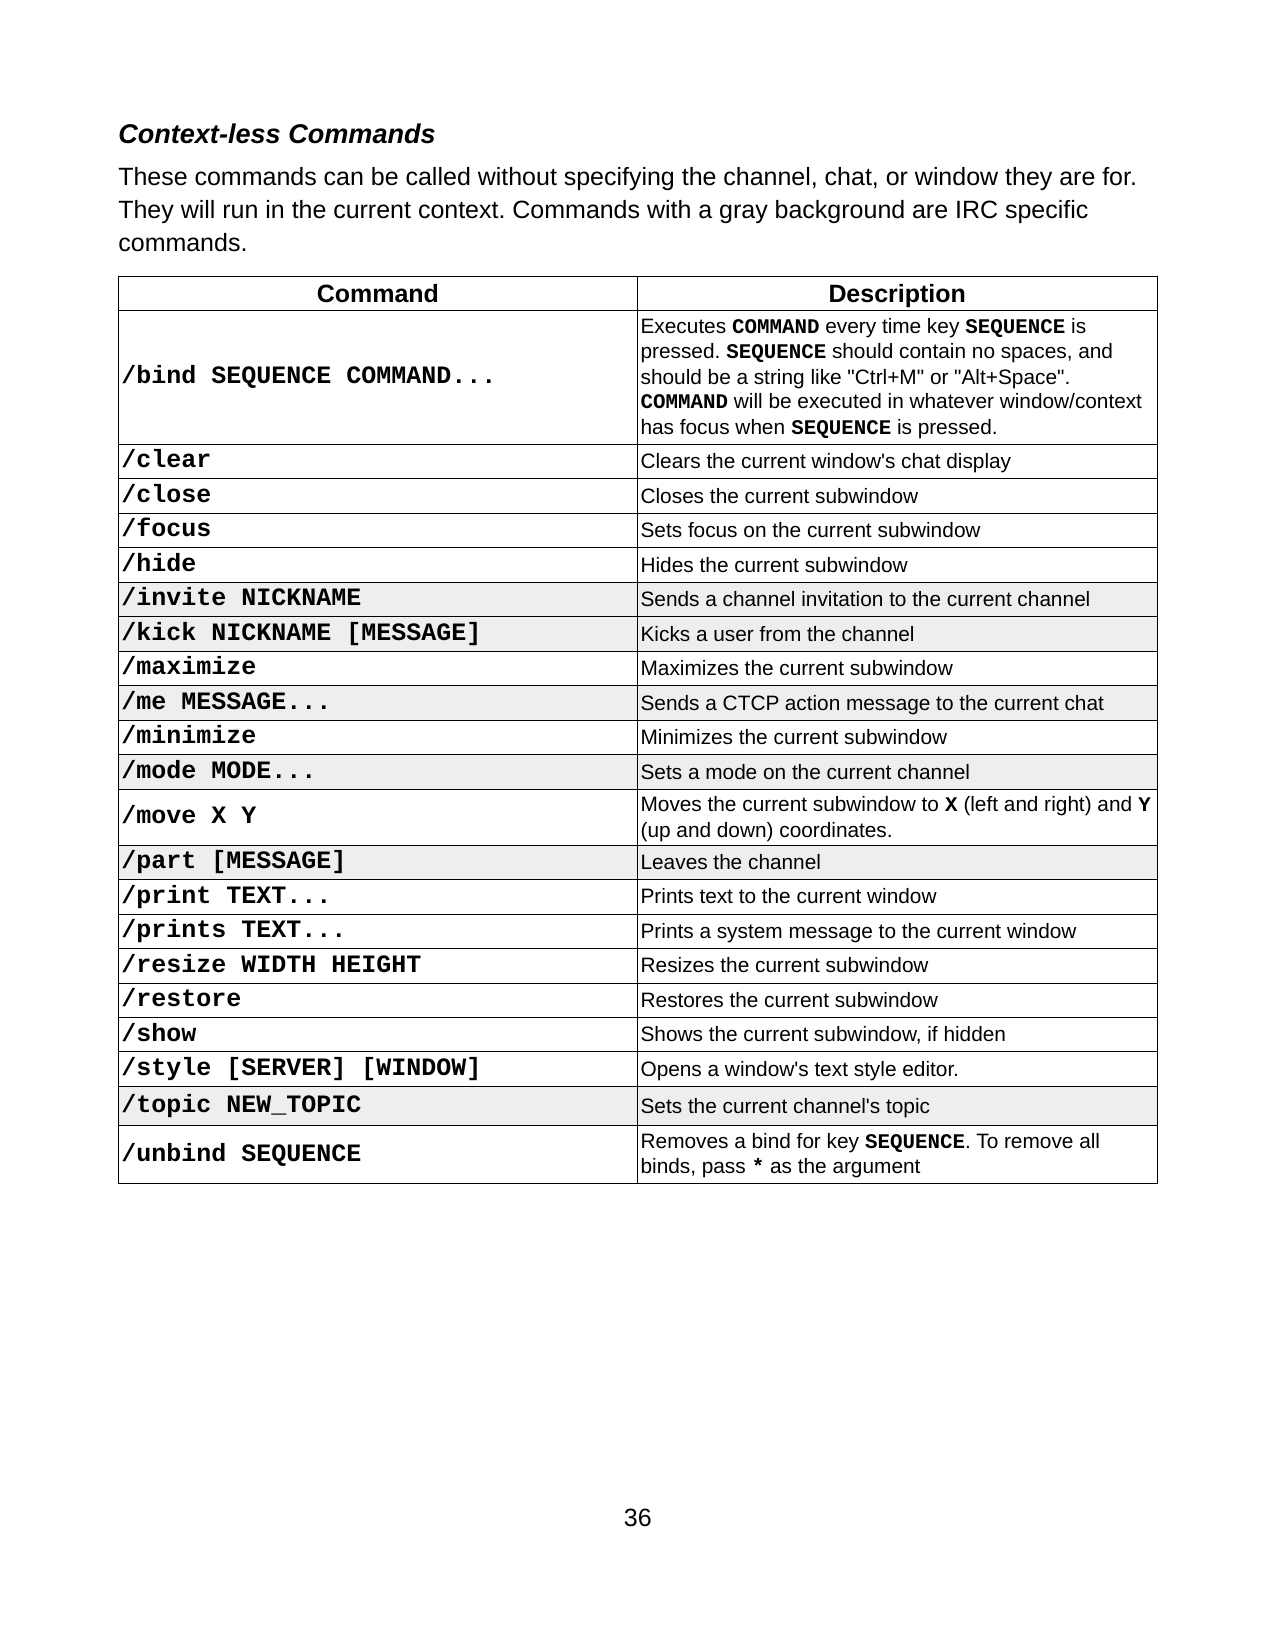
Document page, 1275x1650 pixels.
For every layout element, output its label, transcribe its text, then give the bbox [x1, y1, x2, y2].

table_cell Prints a system message to the current window [638, 915, 1157, 948]
table_cell /style [SERVER] [WINDOW] [119, 1052, 637, 1086]
table_cell /part [MESSAGE] [119, 846, 637, 879]
table_cell /move X Y [119, 790, 637, 844]
table_cell Sets a mode on the current channel [638, 755, 1157, 789]
table_cell /resize WIDTH HEIGHT [119, 949, 637, 982]
table_cell Hides the current subwindow [638, 548, 1157, 582]
table_cell /hide [119, 548, 637, 582]
table_cell Removes a bind for key SEQUENCE. To remove all binds, pass * as the argument [638, 1126, 1157, 1183]
table_cell Sends a CTCP action message to the current chat [638, 686, 1157, 720]
subtitle Context-less Commands [118, 118, 1157, 149]
table_cell /focus [119, 514, 637, 547]
table_cell Closes the current subwindow [638, 479, 1157, 513]
table_cell /show [119, 1018, 637, 1051]
table_cell Opens a window's text style editor. [638, 1052, 1157, 1086]
table_cell Sends a channel invitation to the current channel [638, 583, 1157, 616]
table_cell Kicks a user from the channel [638, 617, 1157, 651]
table_cell /restore [119, 984, 637, 1017]
table_header Description [638, 277, 1157, 310]
table_cell Resizes the current subwindow [638, 949, 1157, 982]
table_cell /topic NEW_TOPIC [119, 1087, 637, 1125]
table_cell /close [119, 479, 637, 513]
table_cell /print TEXT... [119, 880, 637, 913]
table_cell Moves the current subwindow to X (left and right) and Y (up and down) coordinates. [638, 790, 1157, 844]
table_cell Maximizes the current subwindow [638, 652, 1157, 685]
table_cell Sets focus on the current subwindow [638, 514, 1157, 547]
table_cell Prints text to the current window [638, 880, 1157, 913]
table_cell /invite NICKNAME [119, 583, 637, 616]
table_cell Executes COMMAND every time key SEQUENCE is pressed. SEQUENCE should contain no spaces, and should be a string like "Ctrl+M" or "Alt+Space". COMMAND will be executed in whatever window/context has focus when SEQUENCE is pressed. [638, 311, 1157, 444]
table_cell Restores the current subwindow [638, 984, 1157, 1017]
table_cell /bind SEQUENCE COMMAND... [119, 311, 637, 444]
table_cell Sets the current channel's topic [638, 1087, 1157, 1125]
table_cell Minimizes the current subwindow [638, 721, 1157, 754]
table_cell Shows the current subwindow, if hidden [638, 1018, 1157, 1051]
table_cell Clears the current window's chat display [638, 445, 1157, 478]
table_cell /mode MODE... [119, 755, 637, 789]
table_cell /me MESSAGE... [119, 686, 637, 720]
table_cell /maximize [119, 652, 637, 685]
table_cell Leaves the channel [638, 846, 1157, 879]
table_cell /unbind SEQUENCE [119, 1126, 637, 1183]
table_header Command [119, 277, 637, 310]
table_cell /clear [119, 445, 637, 478]
text These commands can be called without specifying the channel, chat, or window they are for. They will run in the current context. Commands with a gray background are IRC specific commands. [118, 162, 1157, 257]
table_cell /minimize [119, 721, 637, 754]
table_cell /prints TEXT... [119, 915, 637, 948]
table_cell /kick NICKNAME [MESSAGE] [119, 617, 637, 651]
